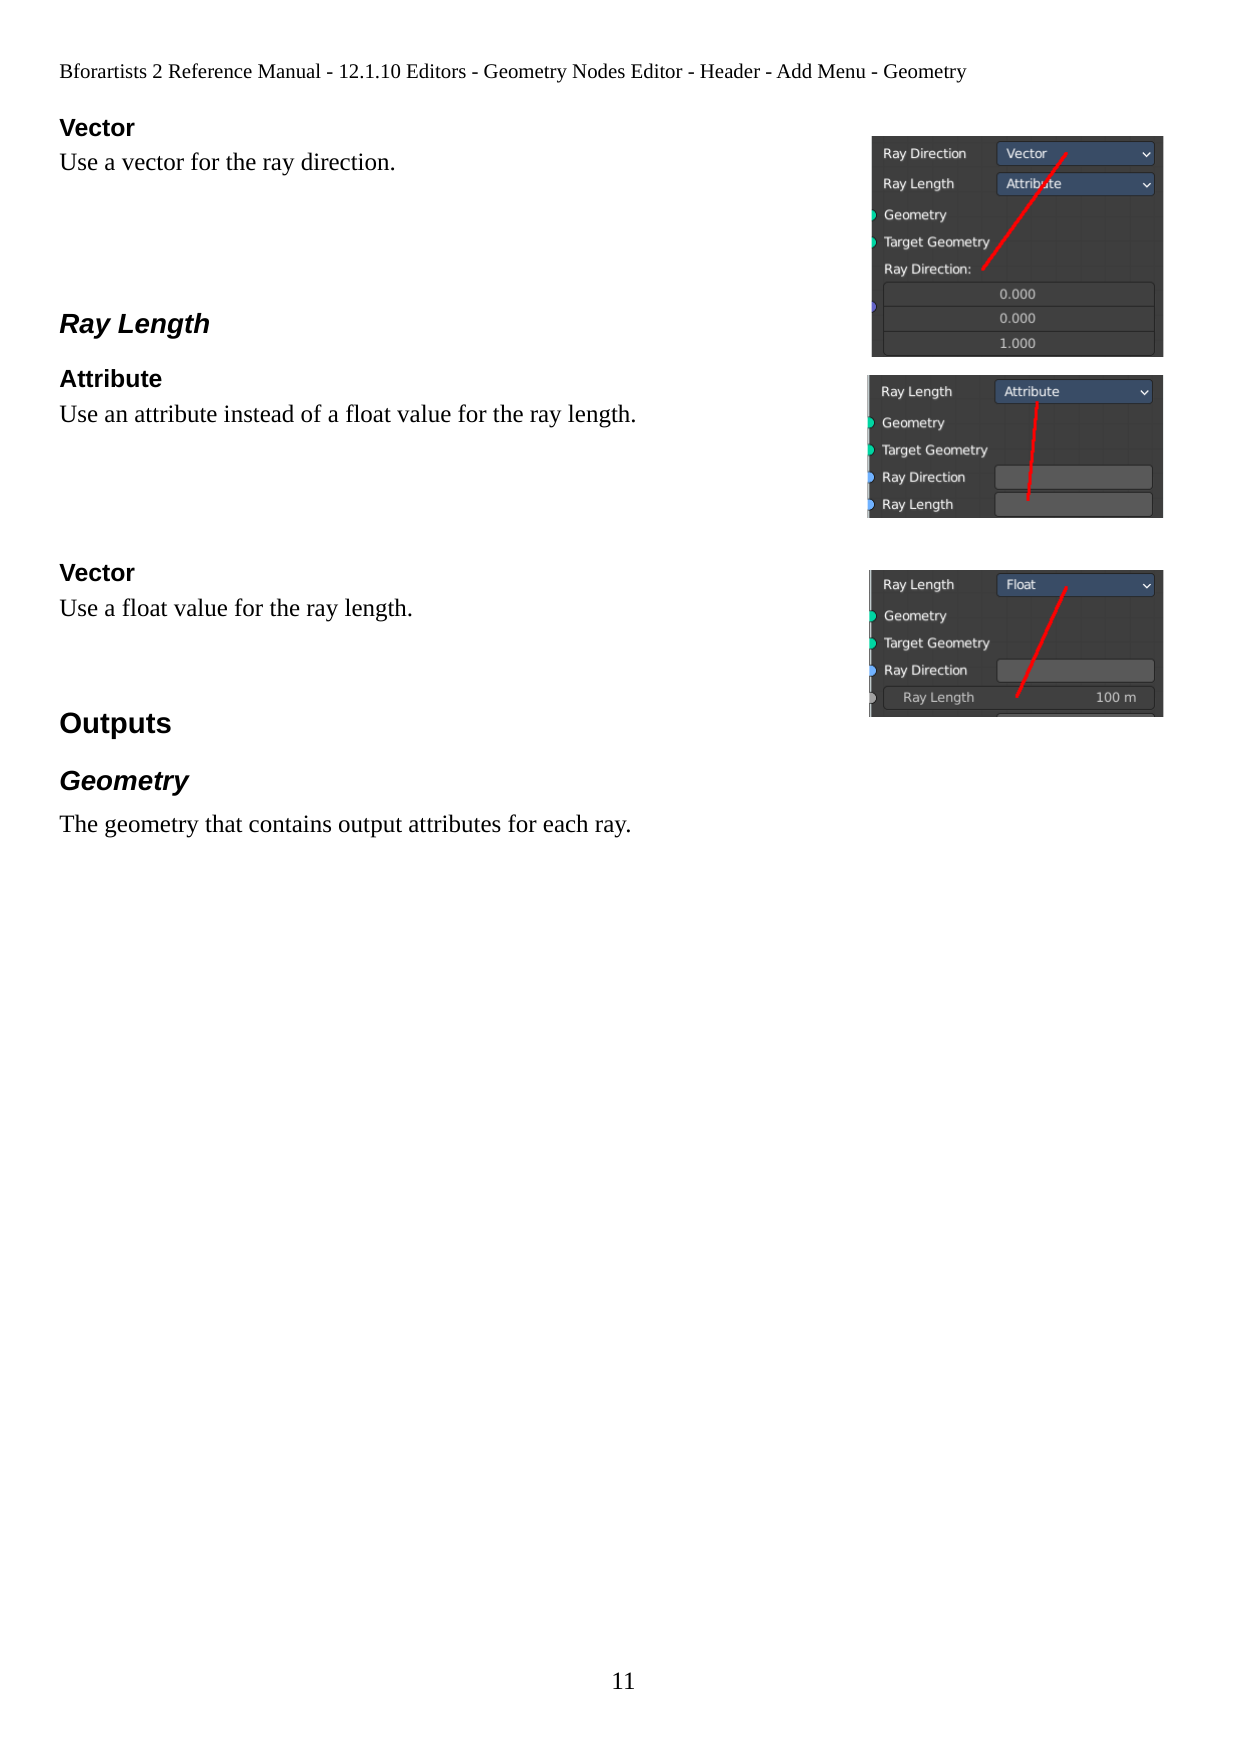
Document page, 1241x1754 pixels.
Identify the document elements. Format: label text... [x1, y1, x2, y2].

subtitle Ray Length [59, 307, 871, 339]
subtitle Attribute [59, 364, 1181, 392]
text Use an attribute instead of a float value for the ray length. [59, 399, 867, 427]
picture [867, 375, 1164, 518]
text Use a float value for the ray length. [59, 593, 869, 622]
picture [869, 570, 1164, 717]
subtitle Vector [59, 113, 1181, 141]
text The geometry that contains output attributes for each ray. [59, 809, 1181, 838]
text Use a vector for the ray direction. [59, 147, 871, 176]
subtitle [1164, 307, 1181, 339]
picture [871, 136, 1164, 357]
subtitle Vector [59, 558, 1181, 587]
subtitle Outputs [59, 706, 1181, 740]
subtitle Geometry [59, 765, 1181, 797]
